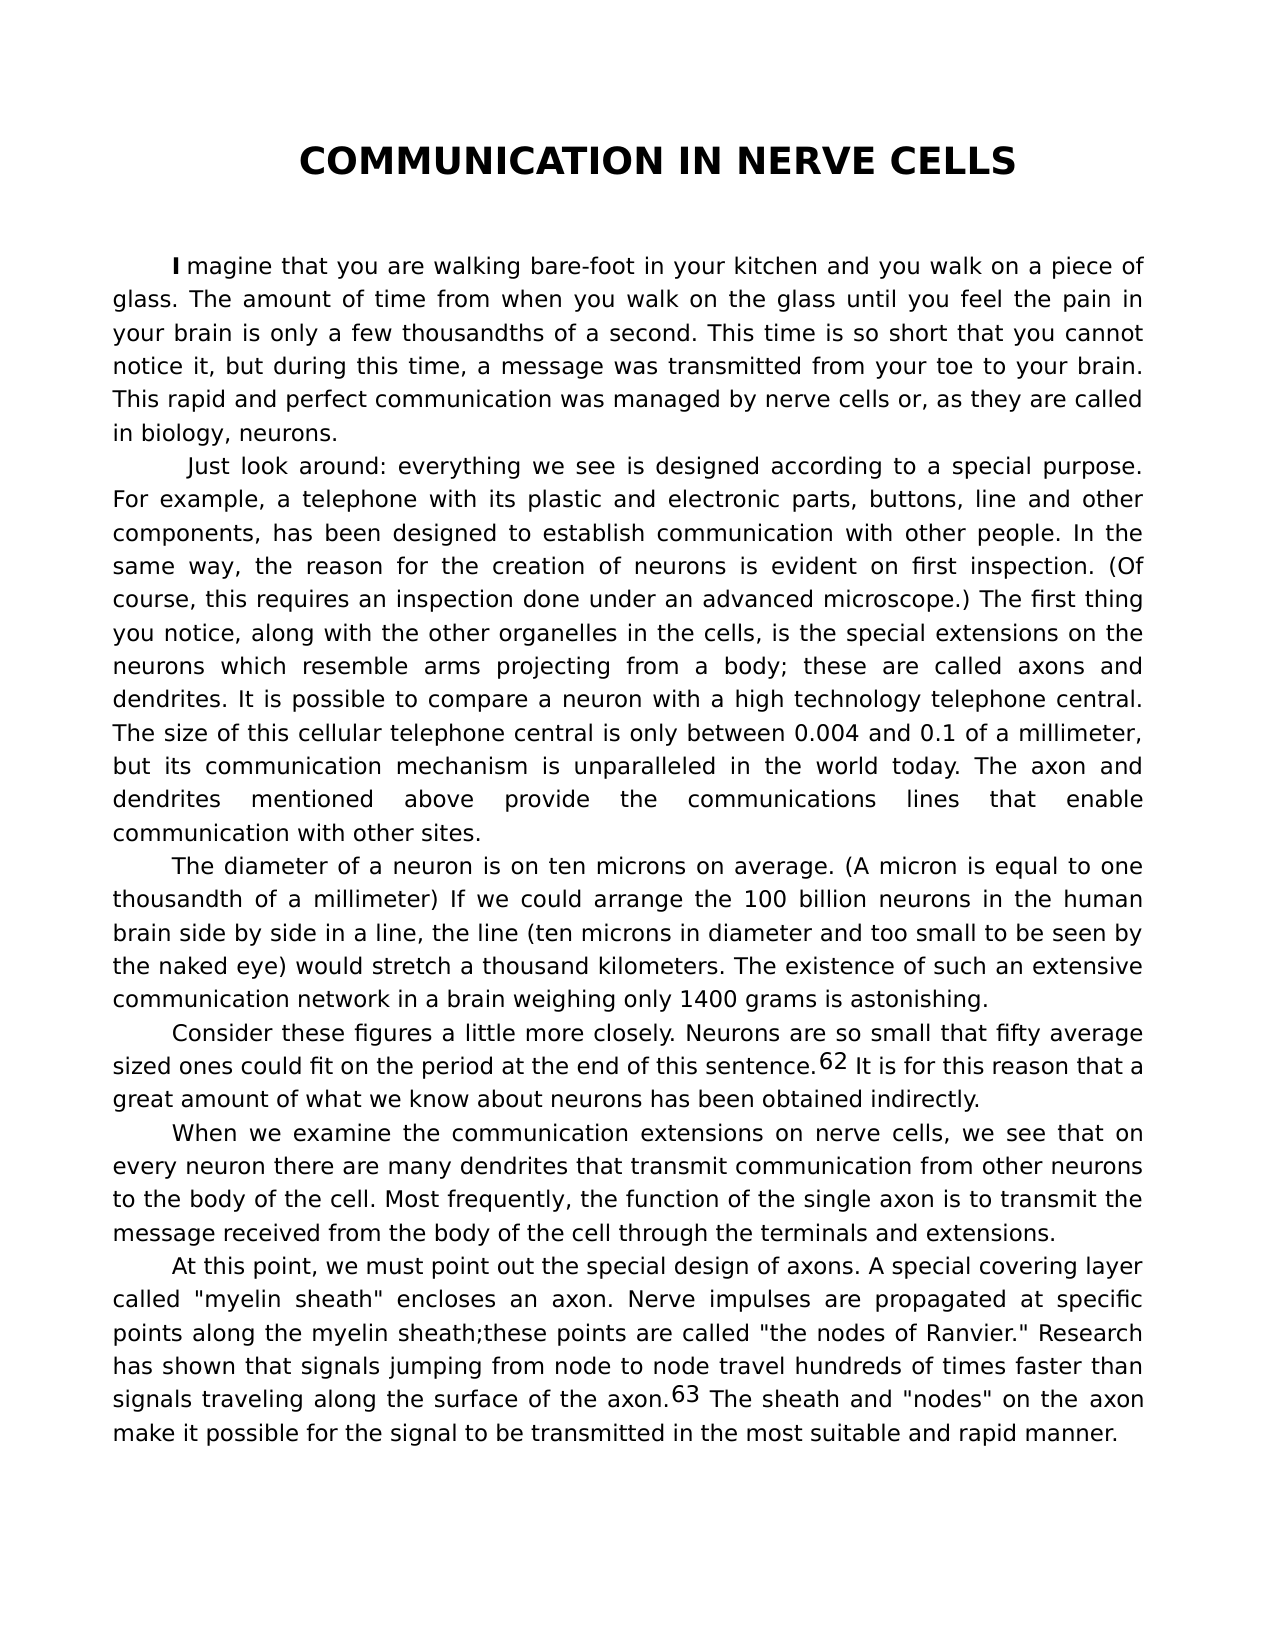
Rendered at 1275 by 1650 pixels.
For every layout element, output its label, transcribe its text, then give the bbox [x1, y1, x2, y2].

text When we examine the communication extensions on nerve cells, we see that on every neuron there are many dendrites that transmit communication from other neurons to the body of the cell. Most frequently, the function of the single axon is to transmit the message received from the body of the cell through the terminals and extensions. [112, 1114, 1145, 1248]
text Imagine that you are walking bare-foot in your kitchen and you walk on a piece of glass. The amount of time from when you walk on the glass until you feel the pain in your brain is only a few thousandths of a second. This time is so short that you cannot notice it, but during this time, a message was transmitted from your toe to your brain. This rapid and perfect communication was managed by nerve cells or, as they are called in biology, neurons. [112, 248, 1145, 448]
text COMMUNICATION IN NERVE CELLS [112, 148, 1145, 181]
text At this point, we must point out the special design of axons. A special covering layer called "myelin sheath" encloses an axon. Nerve impulses are propagated at specific points along the myelin sheath;these points are called "the nodes of Ranvier." Research has shown that signals jumping from node to node travel hundreds of times faster than signals traveling along the surface of the axon.63 The sheath and "nodes" on the axon make it possible for the signal to be transmitted in the most suitable and rapid manner. [112, 1248, 1145, 1448]
text Consider these figures a little more closely. Neurons are so small that fifty average sized ones could fit on the period at the end of this sentence.62 It is for this reason that a great amount of what we know about neurons has been obtained indirectly. [112, 1014, 1145, 1114]
text The diameter of a neuron is on ten microns on average. (A micron is equal to one thousandth of a millimeter) If we could arrange the 100 billion neurons in the human brain side by side in a line, the line (ten microns in diameter and too small to be seen by the naked eye) would stretch a thousand kilometers. The existence of such an extensive communication network in a brain weighing only 1400 grams is astonishing. [112, 848, 1145, 1014]
text Just look around: everything we see is designed according to a special purpose. For example, a telephone with its plastic and electronic parts, buttons, line and other components, has been designed to establish communication with other people. In the same way, the reason for the creation of neurons is evident on first inspection. (Of course, this requires an inspection done under an advanced microscope.) The first thing you notice, along with the other organelles in the cells, is the special extensions on the neurons which resemble arms projecting from a body; these are called axons and dendrites. It is possible to compare a neuron with a high technology telephone central. The size of this cellular telephone central is only between 0.004 and 0.1 of a millimeter, but its communication mechanism is unparalleled in the world today. The axon and dendrites mentioned above provide the communications lines that enable communication with other sites. [112, 448, 1145, 848]
